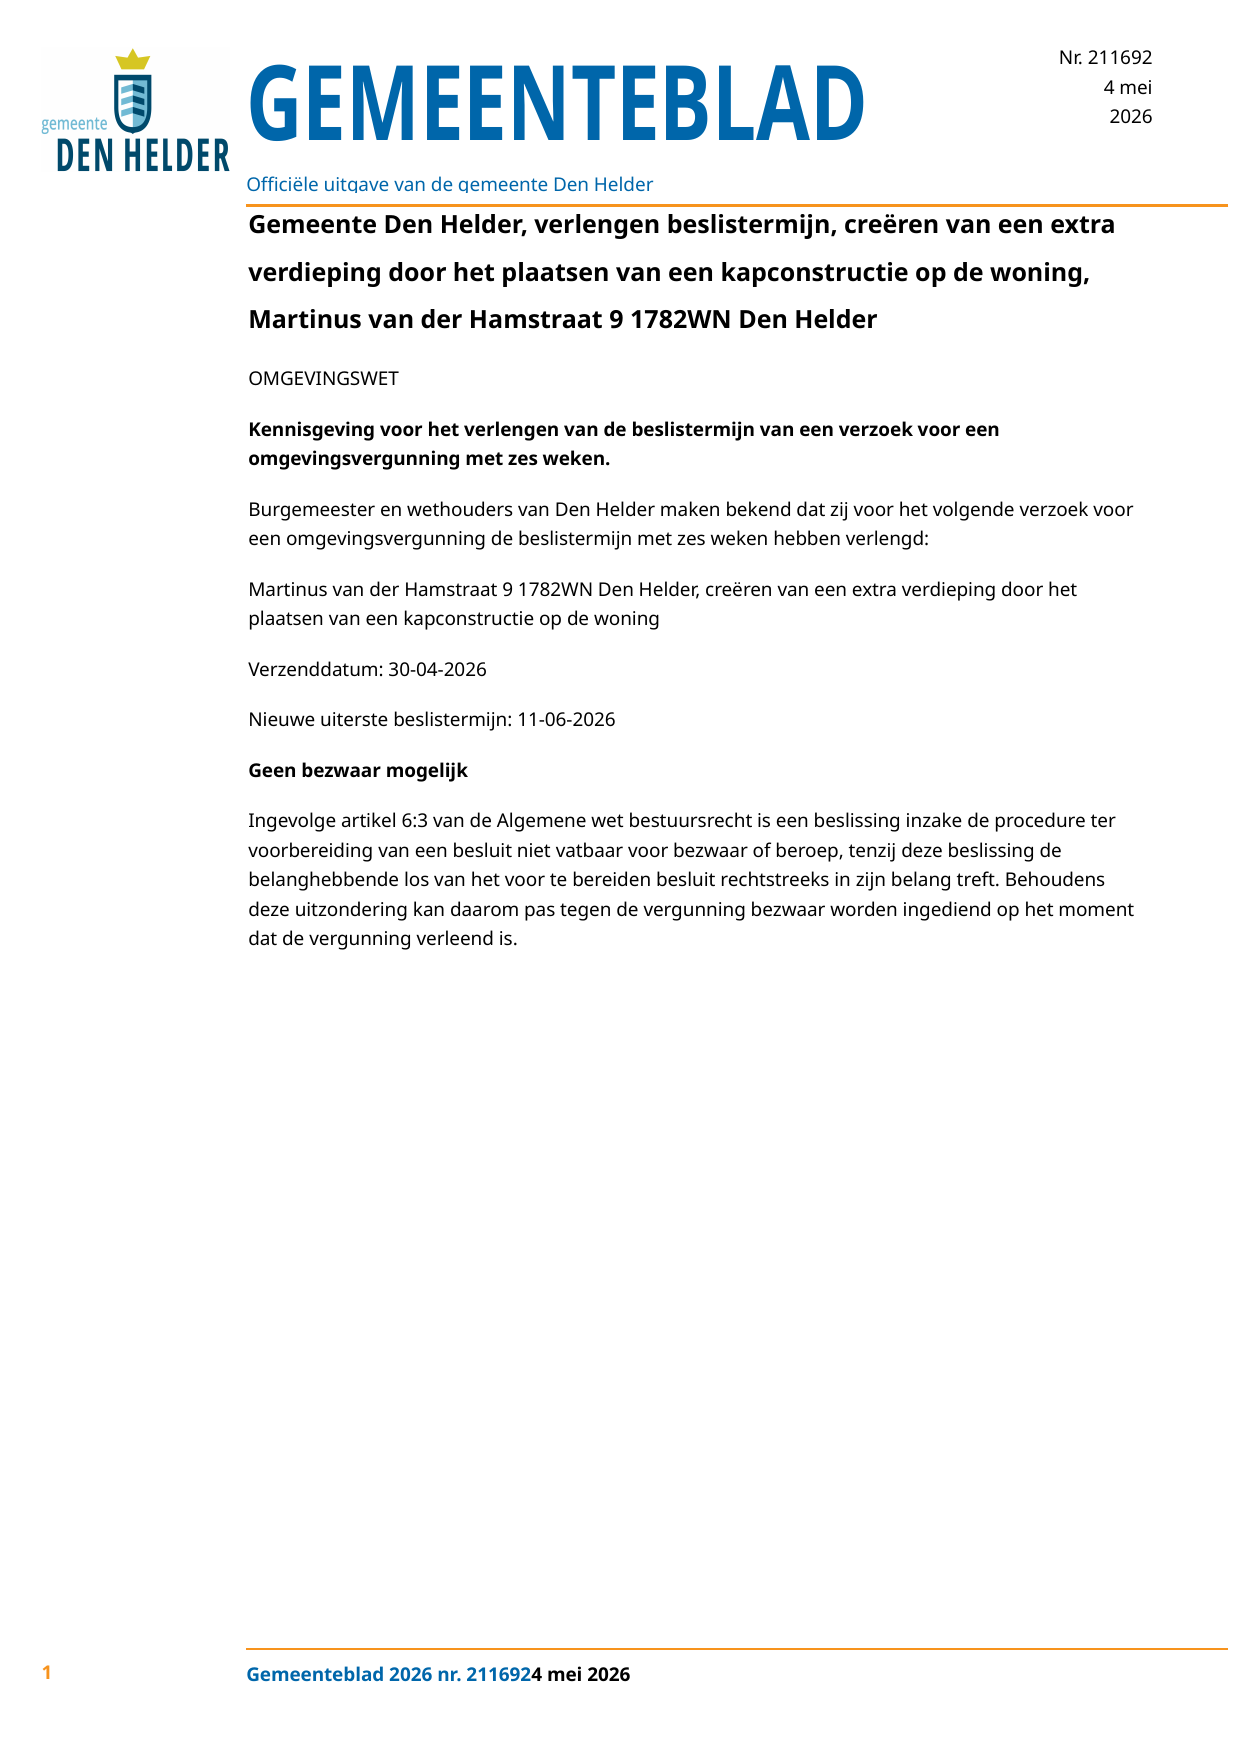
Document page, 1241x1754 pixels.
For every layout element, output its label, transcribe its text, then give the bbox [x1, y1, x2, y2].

text Burgemeester en wethouders van Den Helder maken bekend dat zij voor het volgende verzoek voor een omgevingsvergunning de beslistermijn met zes weken hebben verlengd: [248, 496, 1152, 551]
text Verzenddatum: 30-04-2026 [248, 656, 1152, 682]
text OMGEVINGSWET [248, 366, 1152, 391]
picture [63, 144, 68, 165]
text Kennisgeving voor het verlengen van de beslistermijn van een verzoek voor een omgevingsvergunning met zes weken. [248, 416, 1152, 471]
text Gemeente Den Helder, verlengen beslistermijn, creëren van een extra verdieping door het plaatsen van een kapconstructie op de woning, Martinus van der Hamstraat 9 1782WN Den Helder [248, 207, 1152, 336]
picture [41, 47, 231, 172]
text Martinus van der Hamstraat 9 1782WN Den Helder, creëren van een extra verdieping door het plaatsen van een kapconstructie op de woning [248, 576, 1152, 631]
picture [100, 154, 106, 172]
text Nieuwe uiterste beslistermijn: 11-06-2026 [248, 706, 1152, 732]
text Geen bezwaar mogelijk [248, 757, 1152, 782]
text Ingevolge artikel 6:3 van de Algemene wet bestuursrecht is een beslissing inzake de procedure ter voorbereiding van een besluit niet vatbaar voor bezwaar of beroep, tenzij deze beslissing de belanghebbende los van het voor te bereiden besluit rechtstreeks in zijn belang treft. Behoudens deze uitzondering kan daarom pas tegen de vergunning bezwaar worden ingediend op het moment dat de vergunning verleend is. [248, 807, 1152, 951]
picture [220, 160, 224, 172]
picture [130, 157, 135, 172]
picture [182, 144, 187, 165]
